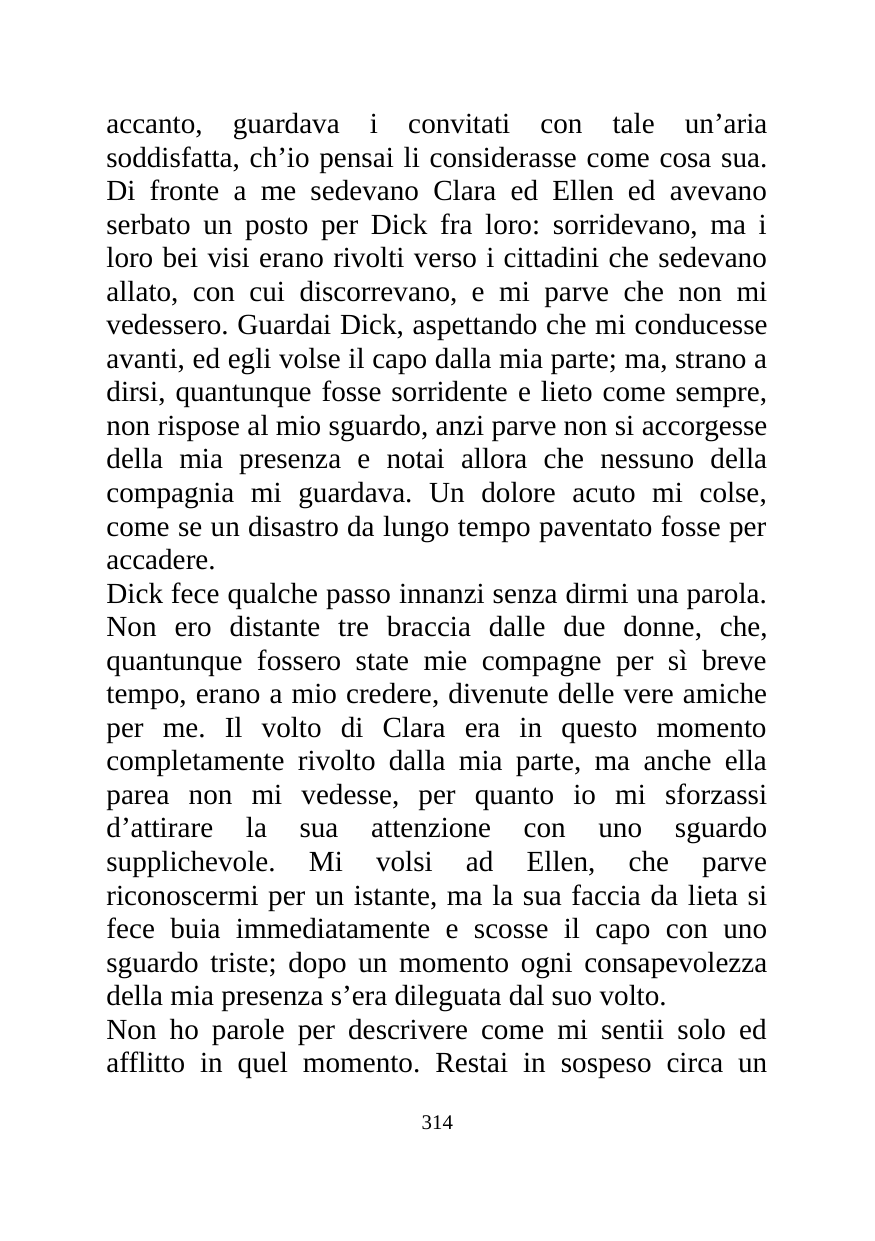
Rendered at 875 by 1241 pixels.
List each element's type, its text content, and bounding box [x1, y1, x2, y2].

text accanto, guardava i convitati con tale un’aria soddisfatta, ch’io pensai li considerasse come cosa sua. Di fronte a me sedevano Clara ed Ellen ed avevano serbato un posto per Dick fra loro: sorridevano, ma i loro bei visi erano rivolti verso i cittadini che sedevano allato, con cui discorrevano, e mi parve che non mi vedessero. Guardai Dick, aspettando che mi conducesse avanti, ed egli volse il capo dalla mia parte; ma, strano a dirsi, quantunque fosse sorridente e lieto come sempre, non rispose al mio sguardo, anzi parve non si accorgesse della mia presenza e notai allora che nessuno della compagnia mi guardava. Un dolore acuto mi colse, come se un disastro da lungo tempo paventato fosse per accadere. [106, 106, 768, 576]
text Dick fece qualche passo innanzi senza dirmi una parola. Non ero distante tre braccia dalle due donne, che, quantunque fossero state mie compagne per sì breve tempo, erano a mio credere, divenute delle vere amiche per me. Il volto di Clara era in questo momento completamente rivolto dalla mia parte, ma anche ella parea non mi vedesse, per quanto io mi sforzassi d’attirare la sua attenzione con uno sguardo supplichevole. Mi volsi ad Ellen, che parve riconoscermi per un istante, ma la sua faccia da lieta si fece buia immediatamente e scosse il capo con uno sguardo triste; dopo un momento ogni consapevolezza della mia presenza s’era dileguata dal suo volto. [106, 576, 768, 1012]
text Non ho parole per descrivere come mi sentii solo ed afflitto in quel momento. Restai in sospeso circa un [106, 1012, 768, 1079]
